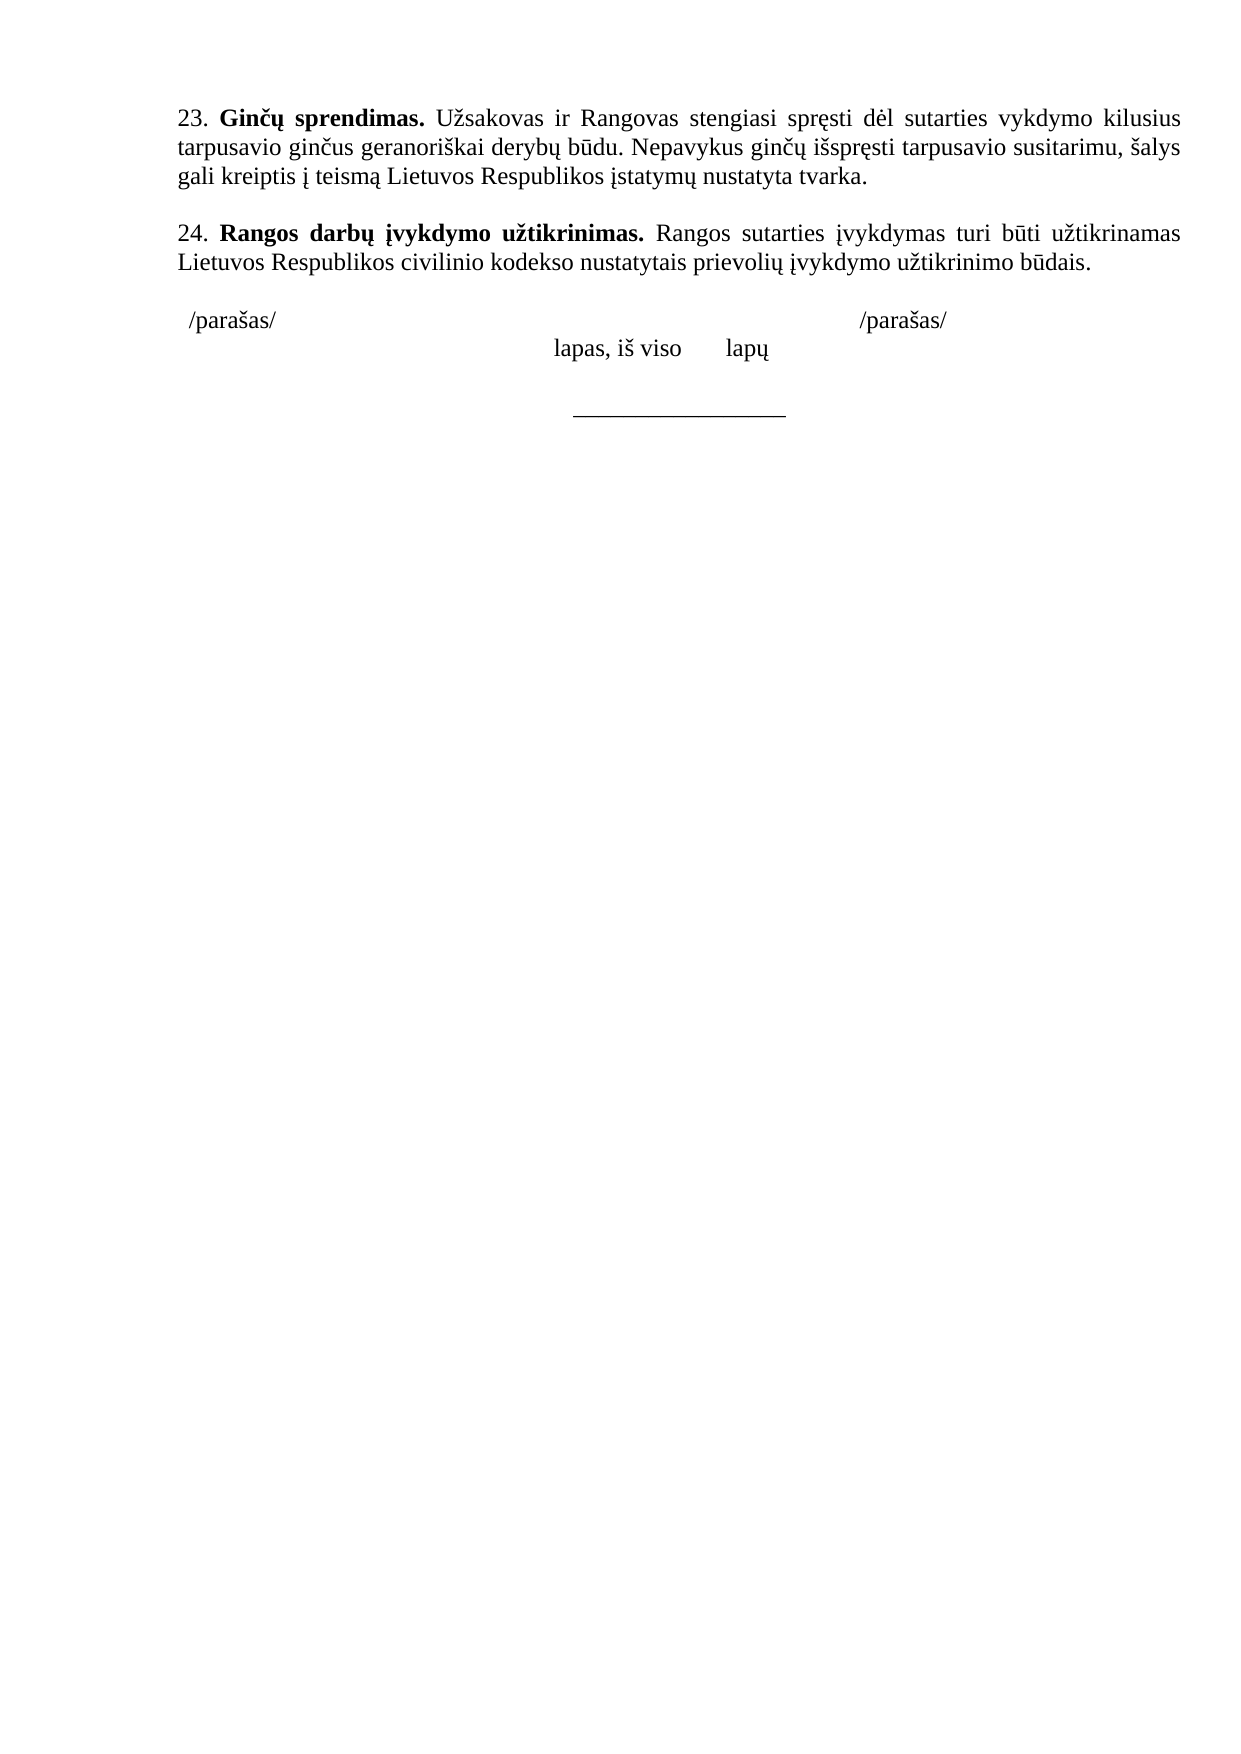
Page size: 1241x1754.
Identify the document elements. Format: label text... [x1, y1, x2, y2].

text 24. Rangos darbų įvykdymo užtikrinimas. Rangos sutarties įvykdymas turi būti užtikrinamas Lietuvos Respublikos civilinio kodekso nustatytais prievolių įvykdymo užtikrinimo būdais. [177, 218, 1181, 276]
table_cell lapas, iš viso lapų [177, 334, 1145, 362]
table_header /parašas/ [177, 305, 661, 333]
text _________________ [177, 391, 1181, 420]
text 23. Ginčų sprendimas. Užsakovas ir Rangovas stengiasi spręsti dėl sutarties vykdymo kilusius tarpusavio ginčus geranoriškai derybų būdu. Nepavykus ginčų išspręsti tarpusavio susitarimu, šalys gali kreiptis į teismą Lietuvos Respublikos įstatymų nustatyta tvarka. [177, 103, 1181, 190]
table_header /parašas/ [661, 305, 1145, 333]
